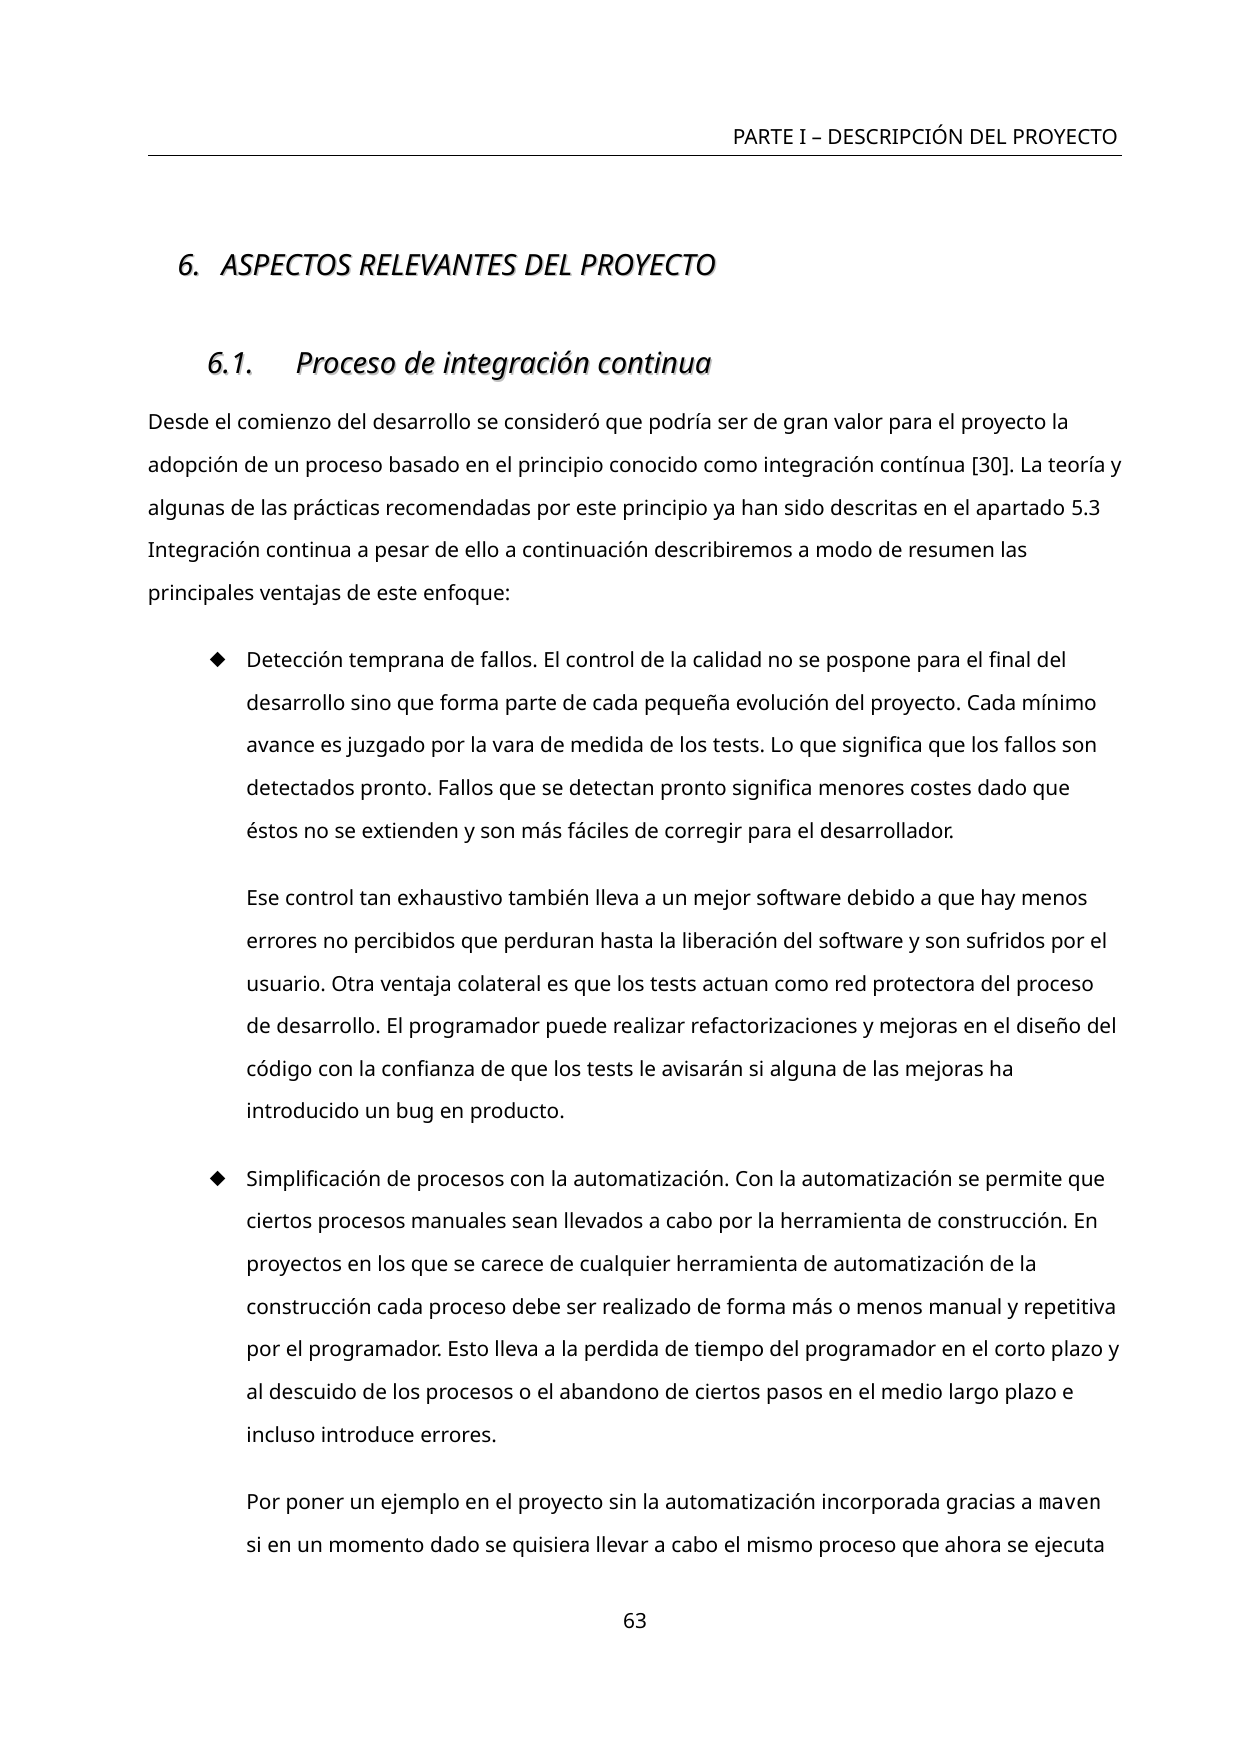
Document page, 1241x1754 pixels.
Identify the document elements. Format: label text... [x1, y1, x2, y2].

list Simplificación de procesos con la automatización. Con la automatización se permite que ciertos procesos manuales sean llevados a cabo por la herramienta de construcción. En proyectos en los que se carece de cualquier herramienta de automatización de la construcción cada proceso debe ser realizado de forma más o menos manual y repetitiva por el programador. Esto lleva a la perdida de tiempo del programador en el corto plazo y al descuido de los procesos o el abandono de ciertos pasos en el medio largo plazo e incluso introduce errores. [209, 1164, 1122, 1448]
list Por poner un ejemplo en el proyecto sin la automatización incorporada gracias a maven si en un momento dado se quisiera llevar a cabo el mismo proceso que ahora se ejecuta [209, 1487, 1122, 1558]
list Ese control tan exhaustivo también lleva a un mejor software debido a que hay menos errores no percibidos que perduran hasta la liberación del software y son sufridos por el usuario. Otra ventaja colateral es que los tests actuan como red protectora del proceso de desarrollo. El programador puede realizar refactorizaciones y mejoras en el diseño del código con la confianza de que los tests le avisarán si alguna de las mejoras ha introducido un bug en producto. [209, 883, 1122, 1125]
list Detección temprana de fallos. El control de la calidad no se pospone para el final del desarrollo sino que forma parte de cada pequeña evolución del proyecto. Cada mínimo avance es juzgado por la vara de medida de los tests. Lo que significa que los fallos son detectados pronto. Fallos que se detectan pronto significa menores costes dado que éstos no se extienden y son más fáciles de corregir para el desarrollador. [209, 645, 1122, 844]
subtitle ASPECTOS RELEVANTES DEL PROYECTO [177, 244, 1122, 284]
subtitle Proceso de integración continua [207, 343, 1122, 382]
text Desde el comienzo del desarrollo se consideró que podría ser de gran valor para el proyecto la adopción de un proceso basado en el principio conocido como integración contínua [30]. La teoría y algunas de las prácticas recomendadas por este principio ya han sido descritas en el apartado 5.3 Integración continua a pesar de ello a continuación describiremos a modo de resumen las principales ventajas de este enfoque: [148, 407, 1122, 606]
